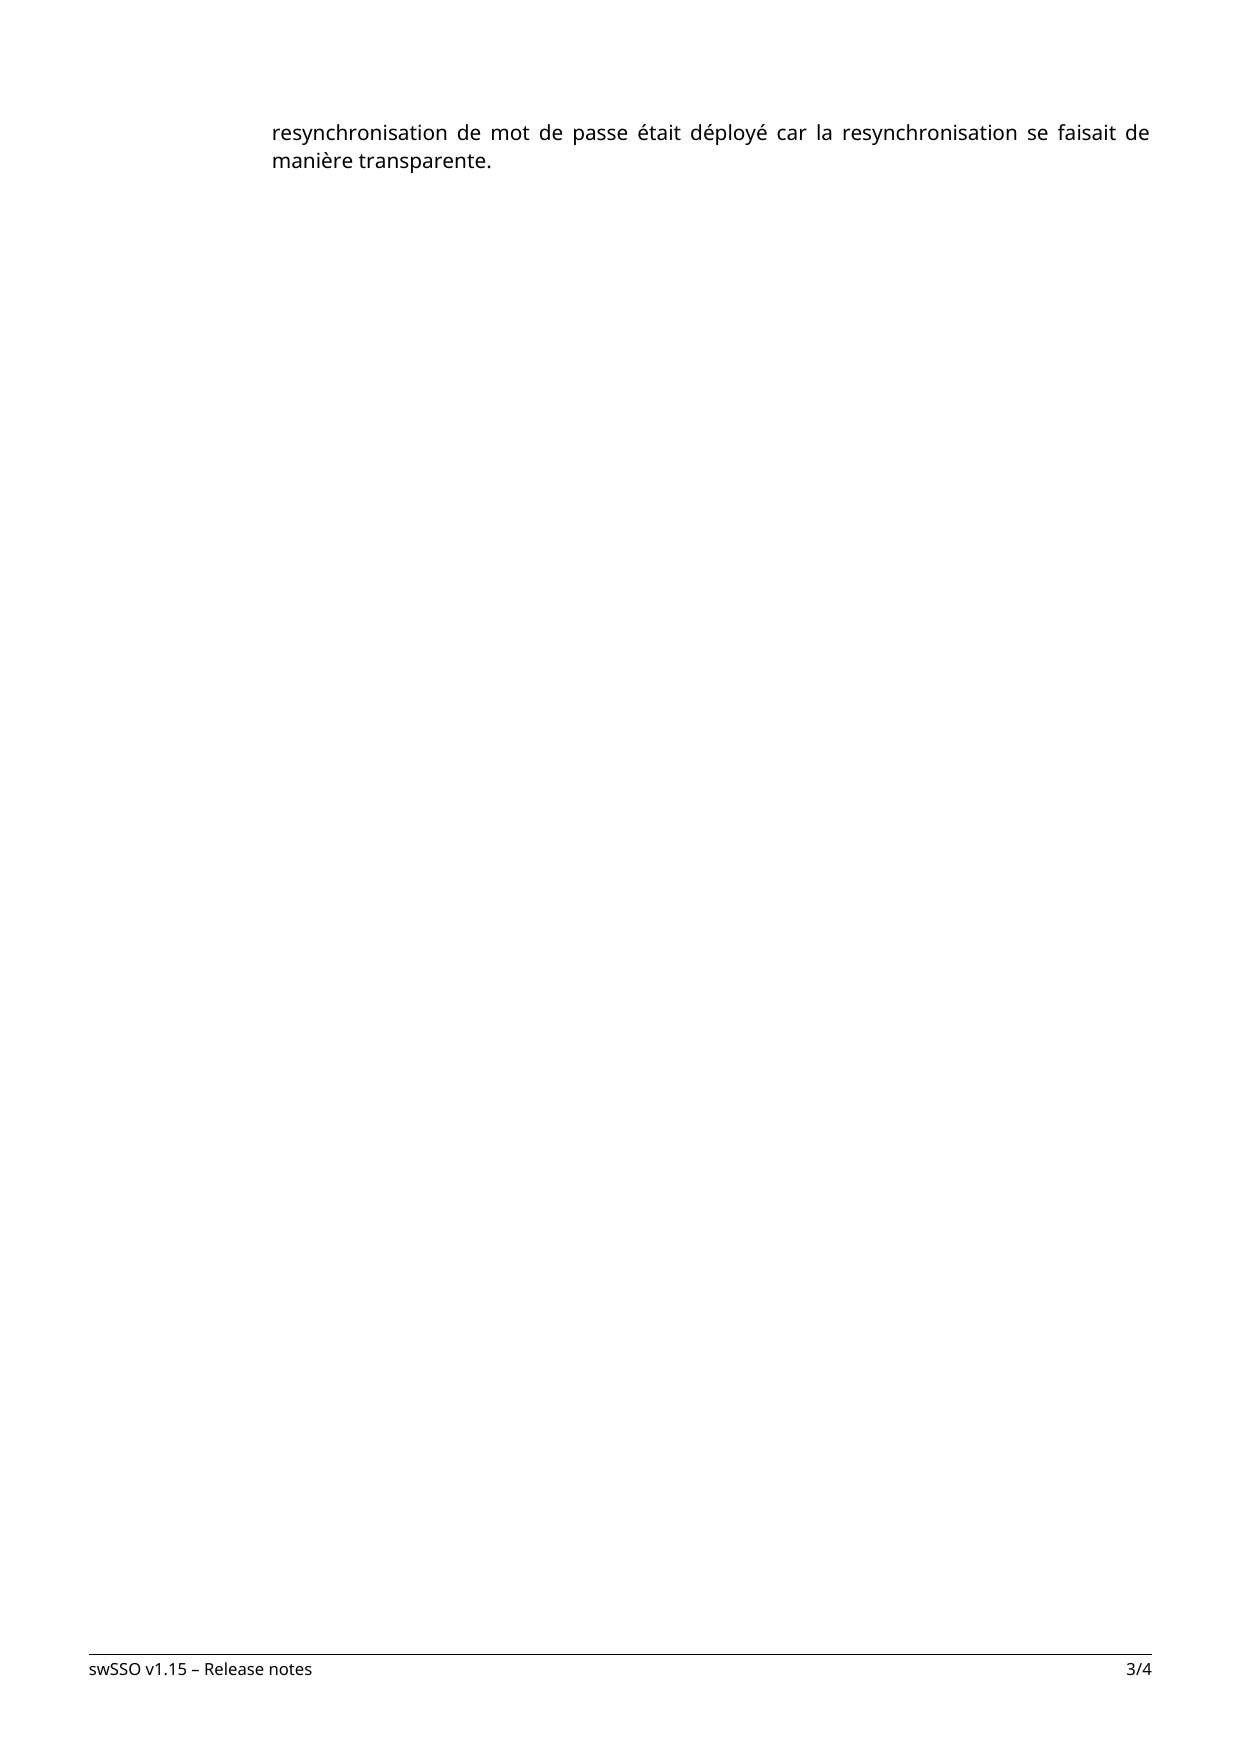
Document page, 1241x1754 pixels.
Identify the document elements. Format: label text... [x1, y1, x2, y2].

list resynchronisation de mot de passe était déployé car la resynchronisation se faisait de manière transparente. [89, 118, 1152, 175]
